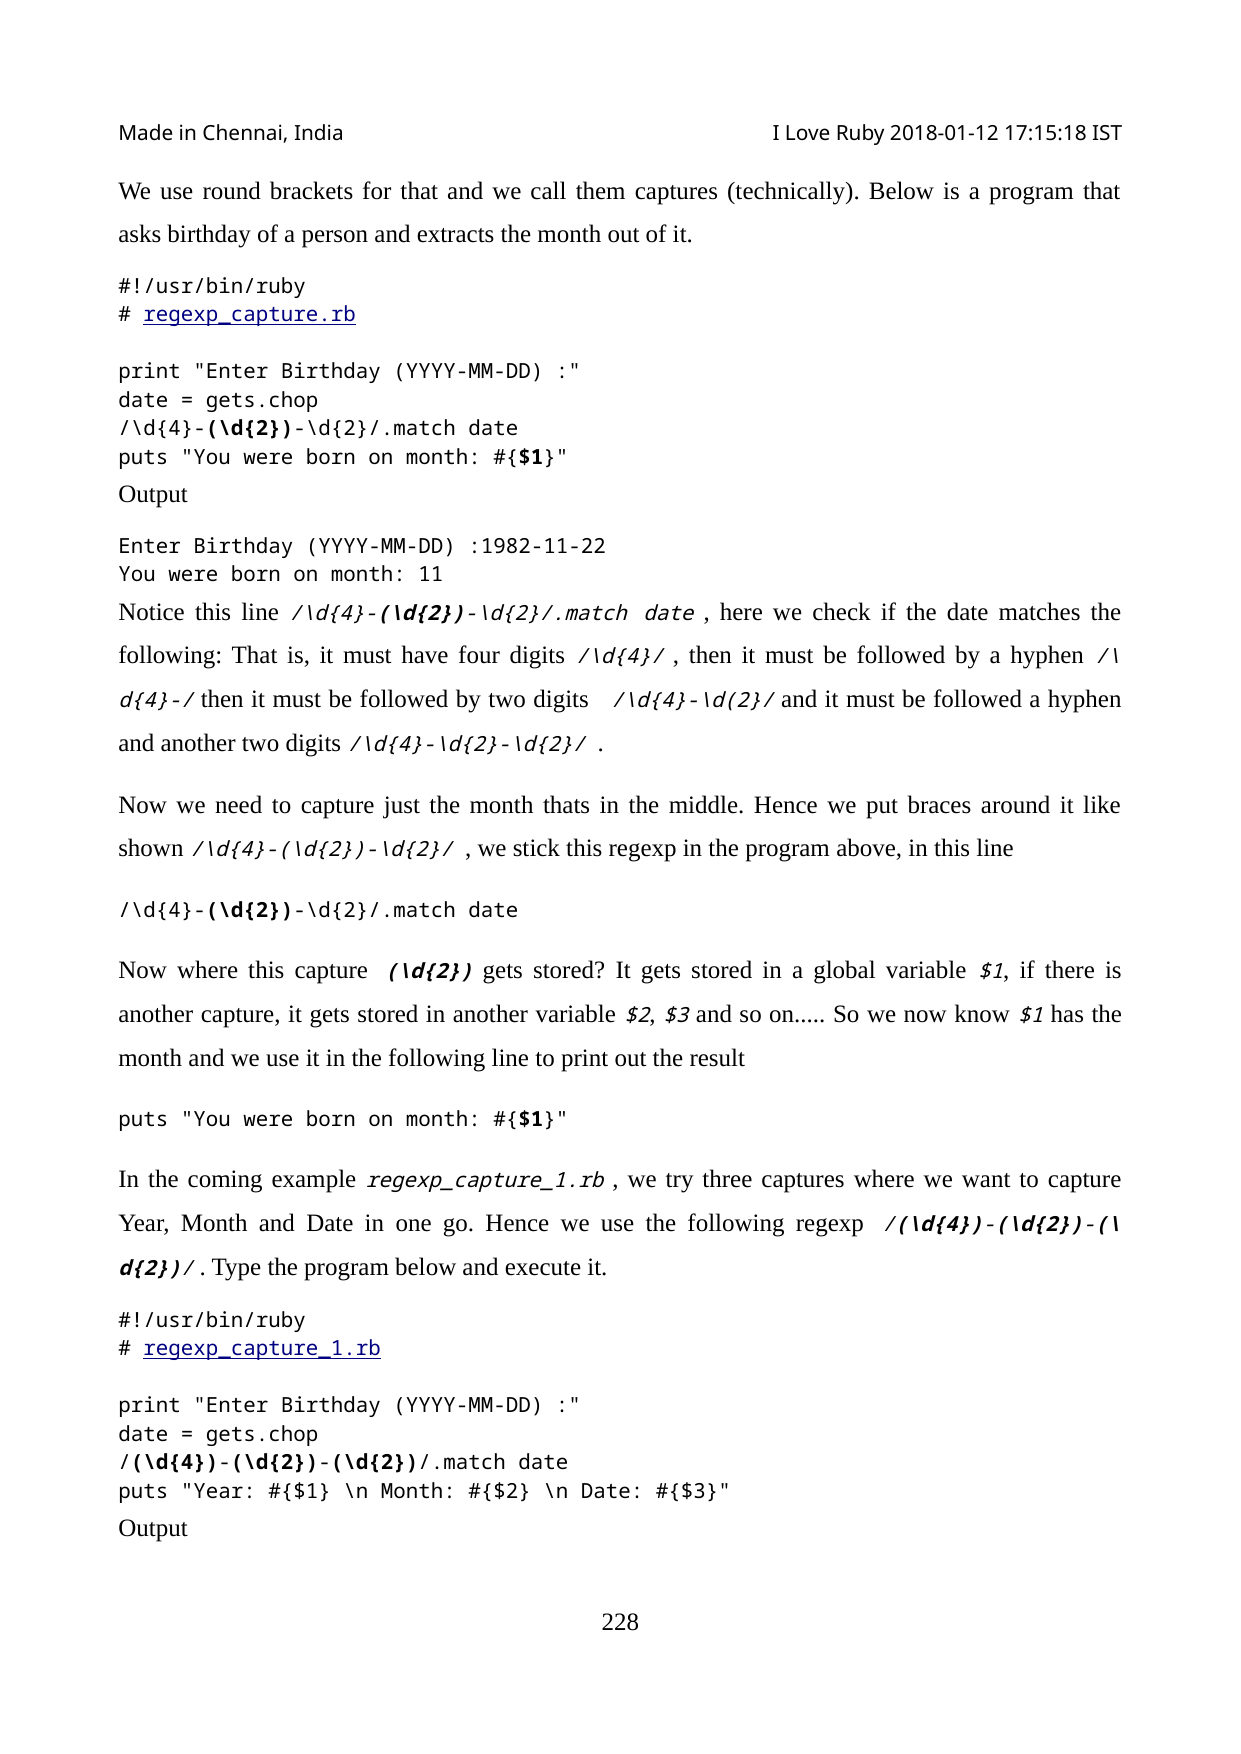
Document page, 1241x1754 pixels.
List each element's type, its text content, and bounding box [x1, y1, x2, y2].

text #!/usr/bin/ruby [118, 1305, 1122, 1333]
text print "Enter Birthday (YYYY-MM-DD) :" [118, 1390, 1122, 1419]
text Notice this line /\d{4}-(\d{2})-\d{2}/.match date , here we check if the date matches the following: That is, it must have four digits /\d{4}/ , then it must be followed by a hyphen /\d{4}-/ then it must be followed by two digits /\d{4}-\d(2}/ and it must be followed a hyphen and another two digits /\d{4}-\d{2}-\d{2}/ . [118, 597, 1122, 758]
text #!/usr/bin/ruby [118, 271, 1122, 299]
text Enter Birthday (YYYY-MM-DD) :1982-11-22 [118, 531, 1122, 559]
text puts "Year: #{$1} \n Month: #{$2} \n Date: #{$3}" [118, 1476, 1122, 1504]
text You were born on month: 11 [118, 559, 1122, 588]
text print "Enter Birthday (YYYY-MM-DD) :" [118, 356, 1122, 385]
text Output [118, 1513, 1122, 1542]
text date = gets.chop [118, 1419, 1122, 1447]
text puts "You were born on month: #{$1}" [118, 1104, 1122, 1132]
text /\d{4}-(\d{2})-\d{2}/.match date [118, 413, 1122, 442]
text In the coming example regexp_capture_1.rb , we try three captures where we want to capture Year, Month and Date in one go. Hence we use the following regexp /(\d{4})-(\d{2})-(\d{2})/ . Type the program below and execute it. [118, 1164, 1122, 1282]
text Now where this capture (\d{2}) gets stored? It gets stored in a global variable $1, if there is another capture, it gets stored in another variable $2, $3 and so on..... So we now know $1 has the month and we use it in the following line to print out the result [118, 956, 1122, 1072]
text Now we need to capture just the month thats in the middle. Hence we put braces around it like shown /\d{4}-(\d{2})-\d{2}/ , we stick this regexp in the program above, in this line [118, 790, 1122, 863]
text # regexp_capture_1.rb [118, 1333, 1122, 1362]
text Output [118, 479, 1122, 508]
text /\d{4}-(\d{2})-\d{2}/.match date [118, 895, 1122, 924]
text puts "You were born on month: #{$1}" [118, 442, 1122, 470]
text # regexp_capture.rb [118, 299, 1122, 328]
text date = gets.chop [118, 385, 1122, 413]
text We use round brackets for that and we call them captures (technically). Below is a program that asks birthday of a person and extracts the month out of it. [118, 176, 1122, 248]
text /(\d{4})-(\d{2})-(\d{2})/.match date [118, 1447, 1122, 1476]
